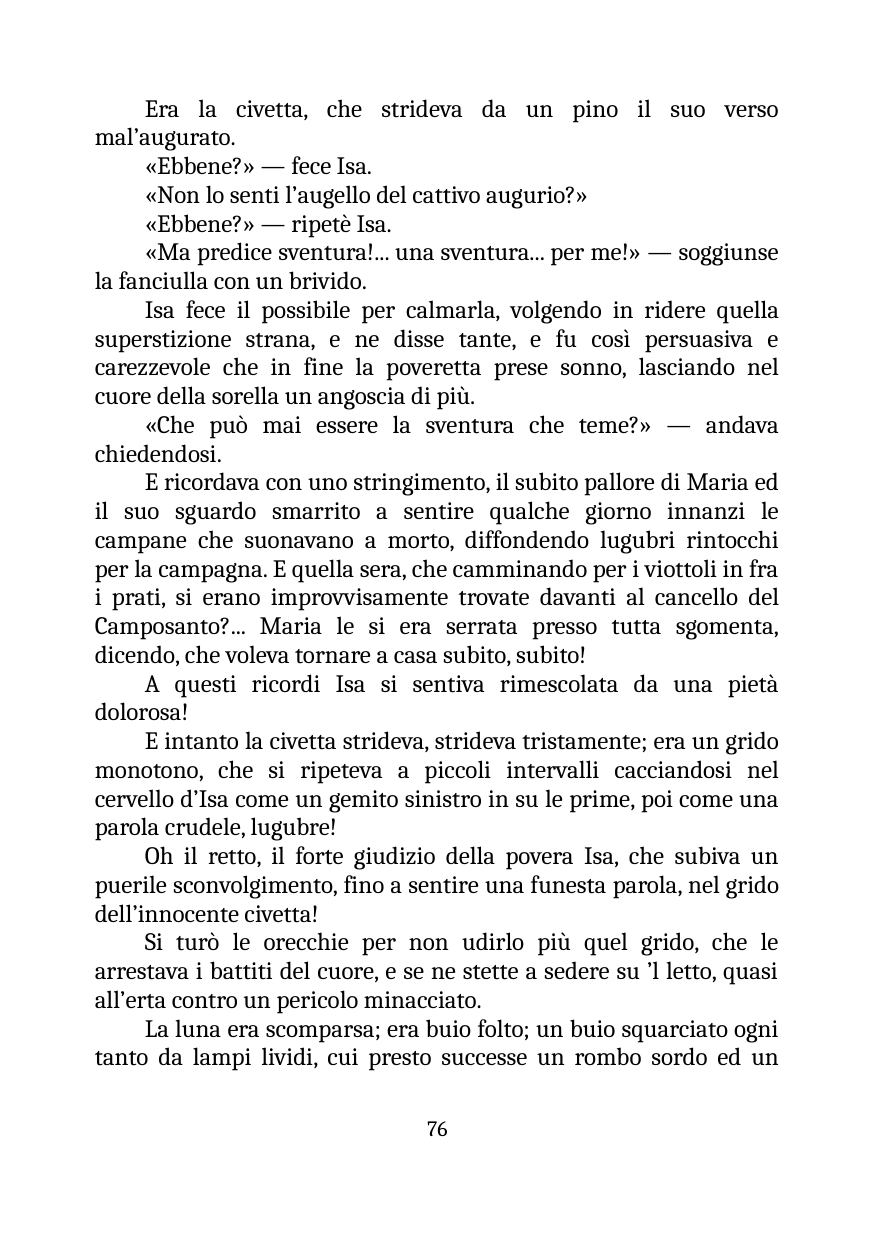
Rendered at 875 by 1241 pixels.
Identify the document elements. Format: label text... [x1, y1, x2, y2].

text E ricordava con uno stringimento, il subito pallore di Maria ed il suo sguardo smarrito a sentire qualche giorno innanzi le campane che suonavano a morto, diffondendo lugubri rintocchi per la campagna. E quella sera, che camminando per i viottoli in fra i prati, si erano improvvisamente trovate davanti al cancello del Camposanto?... Maria le si era serrata presso tutta sgomenta, dicendo, che voleva tornare a casa subito, subito! [94, 468, 779, 669]
text «Ebbene?» — ripetè Isa. [94, 209, 779, 238]
text «Non lo senti l’augello del cattivo augurio?» [94, 181, 779, 209]
text Era la civetta, che strideva da un pino il suo verso mal’augurato. [94, 94, 779, 152]
text Oh il retto, il forte giudizio della povera Isa, che subiva un puerile sconvolgimento, fino a sentire una funesta parola, nel grido dell’innocente civetta! [94, 842, 779, 928]
text Si turò le orecchie per non udirlo più quel grido, che le arrestava i battiti del cuore, e se ne stette a sedere su ’l letto, quasi all’erta contro un pericolo minacciato. [94, 928, 779, 1014]
text E intanto la civetta strideva, strideva tristamente; era un grido monotono, che si ripeteva a piccoli intervalli cacciandosi nel cervello d’Isa come un gemito sinistro in su le prime, poi come una parola crudele, lugubre! [94, 727, 779, 842]
text «Ebbene?» — fece Isa. [94, 152, 779, 181]
text La luna era scomparsa; era buio folto; un buio squarciato ogni tanto da lampi lividi, cui presto successe un rombo sordo ed un [94, 1014, 779, 1072]
text «Che può mai essere la sventura che teme?» — andava chiedendosi. [94, 411, 779, 468]
text «Ma predice sventura!... una sventura... per me!» — soggiunse la fanciulla con un brivido. [94, 238, 779, 296]
text Isa fece il possibile per calmarla, volgendo in ridere quella superstizione strana, e ne disse tante, e fu così persuasiva e carezzevole che in fine la poveretta prese sonno, lasciando nel cuore della sorella un angoscia di più. [94, 296, 779, 411]
text A questi ricordi Isa si sentiva rimescolata da una pietà dolorosa! [94, 669, 779, 727]
